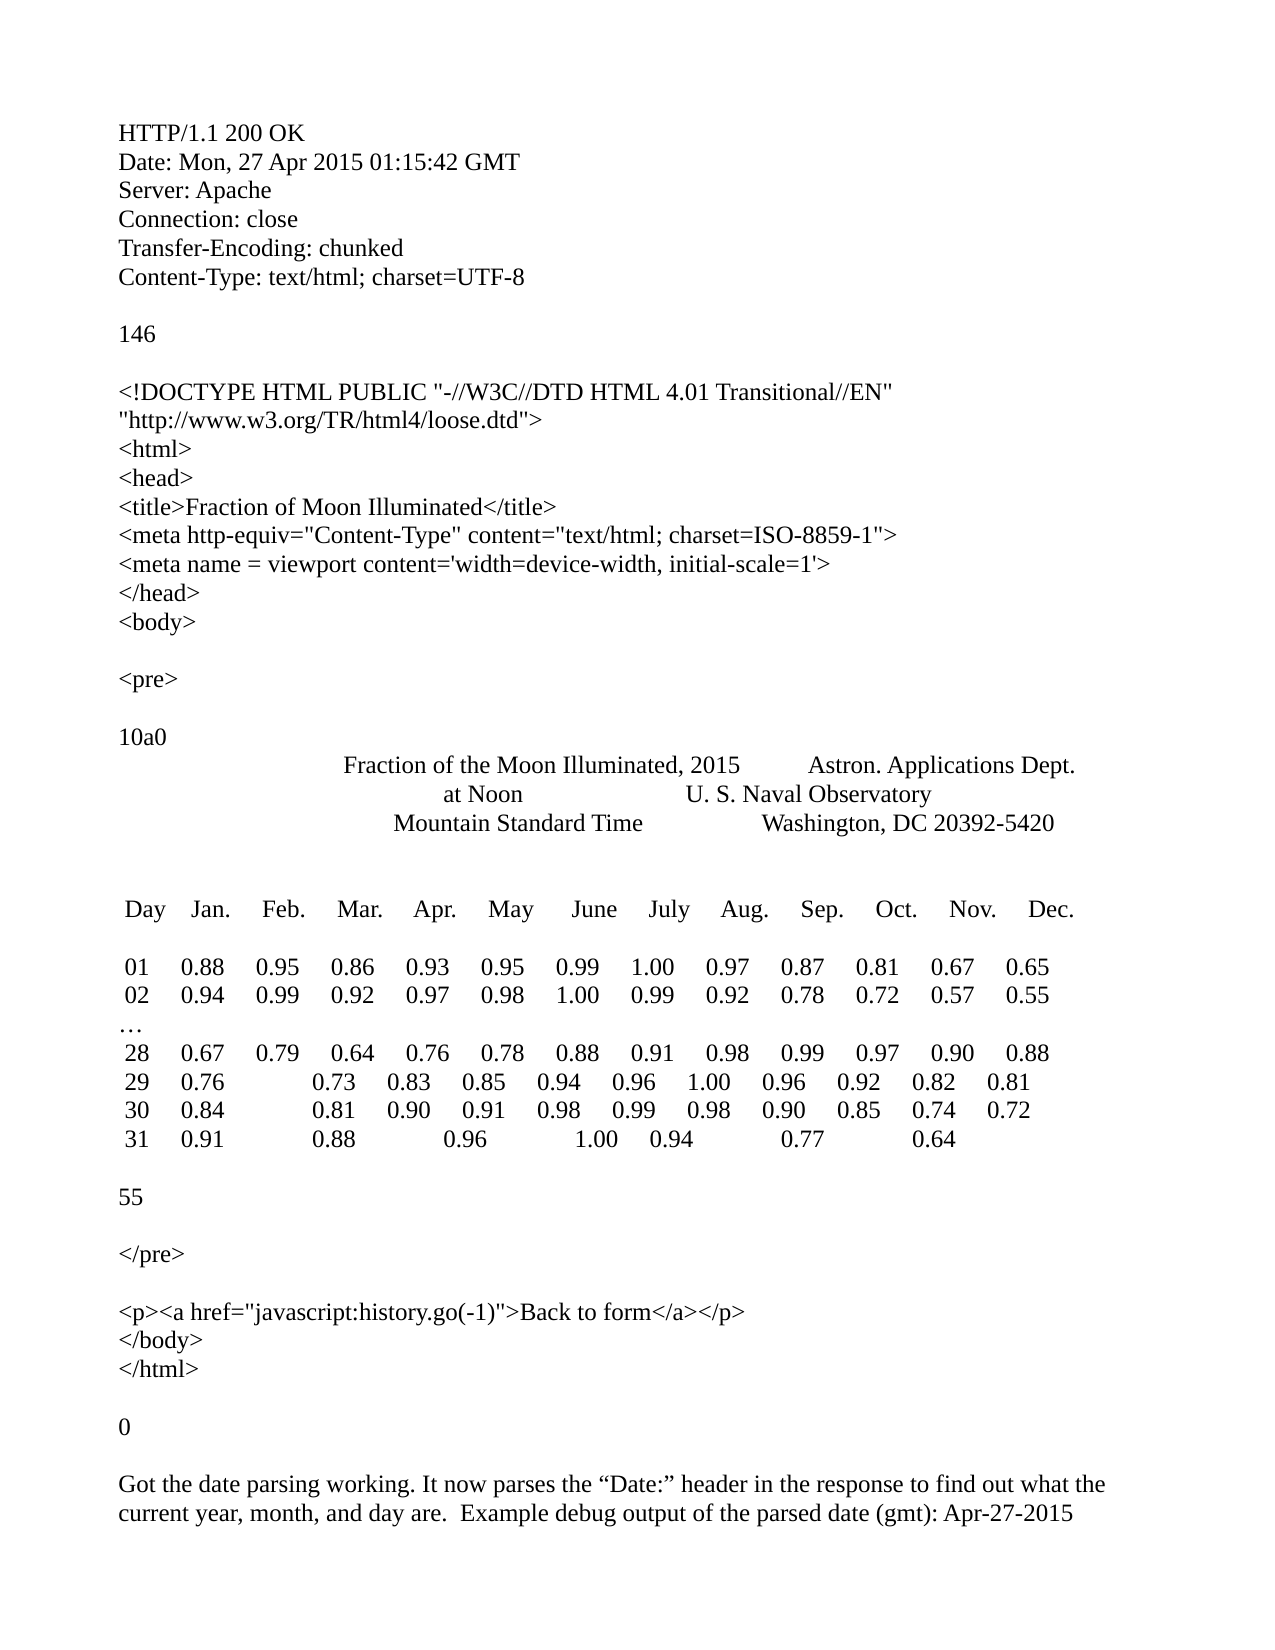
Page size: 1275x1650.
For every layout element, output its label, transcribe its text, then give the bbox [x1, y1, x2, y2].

text 02 0.94 0.99 0.92 0.97 0.98 1.00 0.99 0.92 0.78 0.72 0.57 0.55 [118, 981, 1157, 1009]
text 10a0 [118, 722, 1157, 751]
text at Noon U. S. Naval Observatory [118, 779, 1157, 808]
text <!DOCTYPE HTML PUBLIC "-//W3C//DTD HTML 4.01 Transitional//EN" "http://www.w3.org/TR/html4/loose.dtd"> [118, 377, 1157, 434]
text Mountain Standard Time Washington, DC 20392-5420 [118, 808, 1157, 837]
text Day Jan. Feb. Mar. Apr. May June July Aug. Sep. Oct. Nov. Dec. [118, 894, 1157, 923]
text <body> [118, 607, 1157, 636]
text </head> [118, 578, 1157, 607]
text 55 [118, 1182, 1157, 1211]
text Server: Apache [118, 176, 1157, 204]
text Got the date parsing working. It now parses the “Date:” header in the response to find out what the current year, month, and day are. Example debug output of the parsed date (gmt): Apr-27-2015 [118, 1469, 1157, 1527]
text Fraction of the Moon Illuminated, 2015 Astron. Applications Dept. [118, 751, 1157, 779]
text <title>Fraction of Moon Illuminated</title> [118, 492, 1157, 521]
text 146 [118, 319, 1157, 348]
text … [118, 1009, 1157, 1038]
text </pre> [118, 1239, 1157, 1268]
text <meta http-equiv="Content-Type" content="text/html; charset=ISO-8859-1"> [118, 521, 1157, 549]
text Date: Mon, 27 Apr 2015 01:15:42 GMT [118, 147, 1157, 176]
text 31 0.91 0.88 0.96 1.00 0.94 0.77 0.64 [118, 1124, 1157, 1153]
text <pre> [118, 664, 1157, 693]
text 0 [118, 1412, 1157, 1441]
text 28 0.67 0.79 0.64 0.76 0.78 0.88 0.91 0.98 0.99 0.97 0.90 0.88 [118, 1038, 1157, 1067]
text <meta name = viewport content='width=device-width, initial-scale=1'> [118, 549, 1157, 578]
text HTTP/1.1 200 OK [118, 118, 1157, 147]
text <head> [118, 463, 1157, 492]
text 01 0.88 0.95 0.86 0.93 0.95 0.99 1.00 0.97 0.87 0.81 0.67 0.65 [118, 952, 1157, 981]
text <p><a href="javascript:history.go(-1)">Back to form</a></p> [118, 1297, 1157, 1326]
text Content-Type: text/html; charset=UTF-8 [118, 262, 1157, 291]
text 30 0.84 0.81 0.90 0.91 0.98 0.99 0.98 0.90 0.85 0.74 0.72 [118, 1096, 1157, 1124]
text </html> [118, 1354, 1157, 1383]
text 29 0.76 0.73 0.83 0.85 0.94 0.96 1.00 0.96 0.92 0.82 0.81 [118, 1067, 1157, 1096]
text <html> [118, 434, 1157, 463]
text </body> [118, 1326, 1157, 1354]
text Transfer-Encoding: chunked [118, 233, 1157, 262]
text Connection: close [118, 204, 1157, 233]
